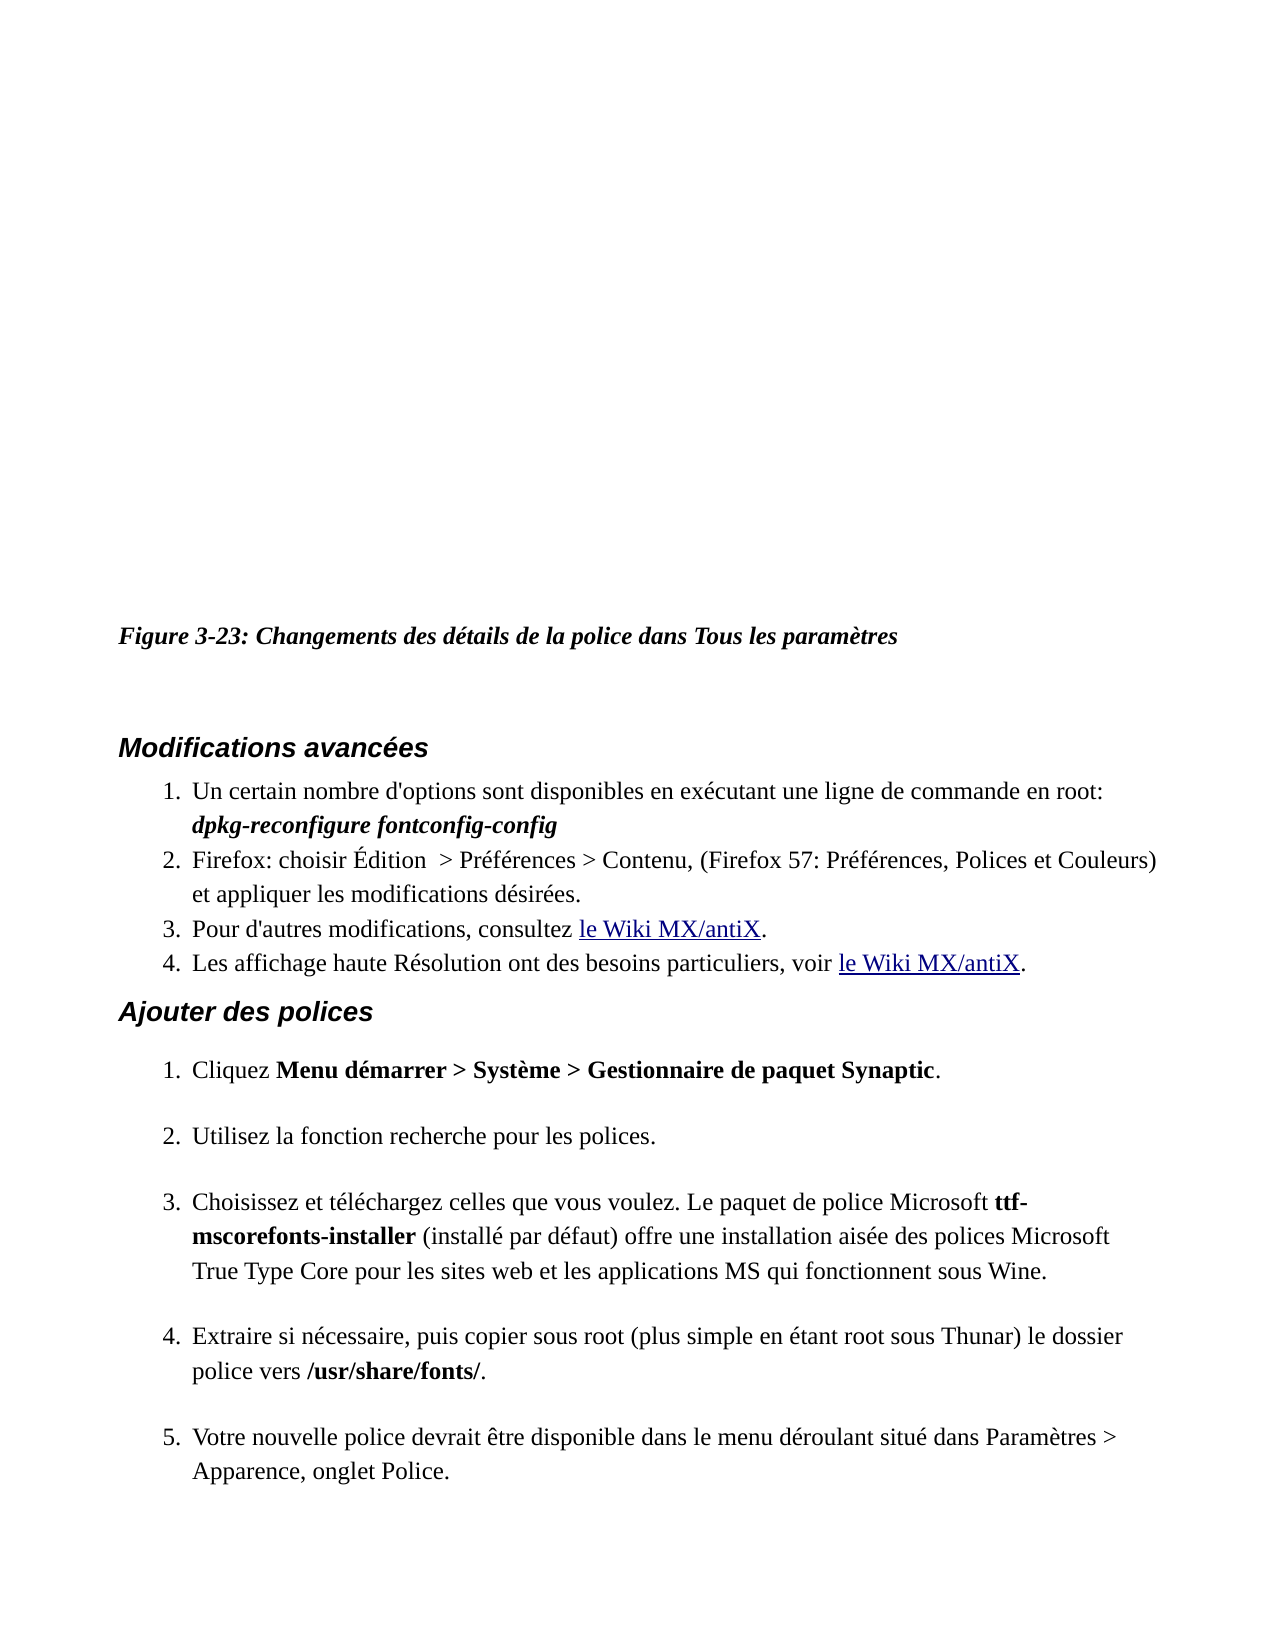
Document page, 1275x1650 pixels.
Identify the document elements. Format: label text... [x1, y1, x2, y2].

list Extraire si nécessaire, puis copier sous root (plus simple en étant root sous Thunar) le dossier police vers /usr/share/fonts/. [162, 1321, 1142, 1385]
list Pour d'autres modifications, consultez le Wiki MX/antiX. [162, 914, 1157, 943]
list Cliquez Menu démarrer > Système > Gestionnaire de paquet Synaptic. [162, 1055, 1142, 1084]
list Votre nouvelle police devrait être disponible dans le menu déroulant situé dans Paramètres > Apparence, onglet Police. [162, 1422, 1142, 1485]
list Firefox: choisir Édition > Préférences > Contenu, (Firefox 57: Préférences, Polices et Couleurs) et appliquer les modifications désirées. [162, 845, 1157, 908]
subtitle Modifications avancées [118, 732, 1157, 763]
list Choisissez et téléchargez celles que vous voulez. Le paquet de police Microsoft ttf-mscorefonts-installer (installé par défaut) offre une installation aisée des polices Microsoft True Type Core pour les sites web et les applications MS qui fonctionnent sous Wine. [162, 1187, 1142, 1284]
text Figure 3-23: Changements des détails de la police dans Tous les paramètres [118, 621, 1157, 650]
list Utilisez la fonction recherche pour les polices. [162, 1121, 1142, 1150]
list Un certain nombre d'options sont disponibles en exécutant une ligne de commande en root: dpkg-reconfigure fontconfig-config [162, 776, 1157, 839]
subtitle Ajouter des polices [118, 995, 1157, 1027]
list Les affichage haute Résolution ont des besoins particuliers, voir le Wiki MX/antiX. [162, 948, 1157, 977]
